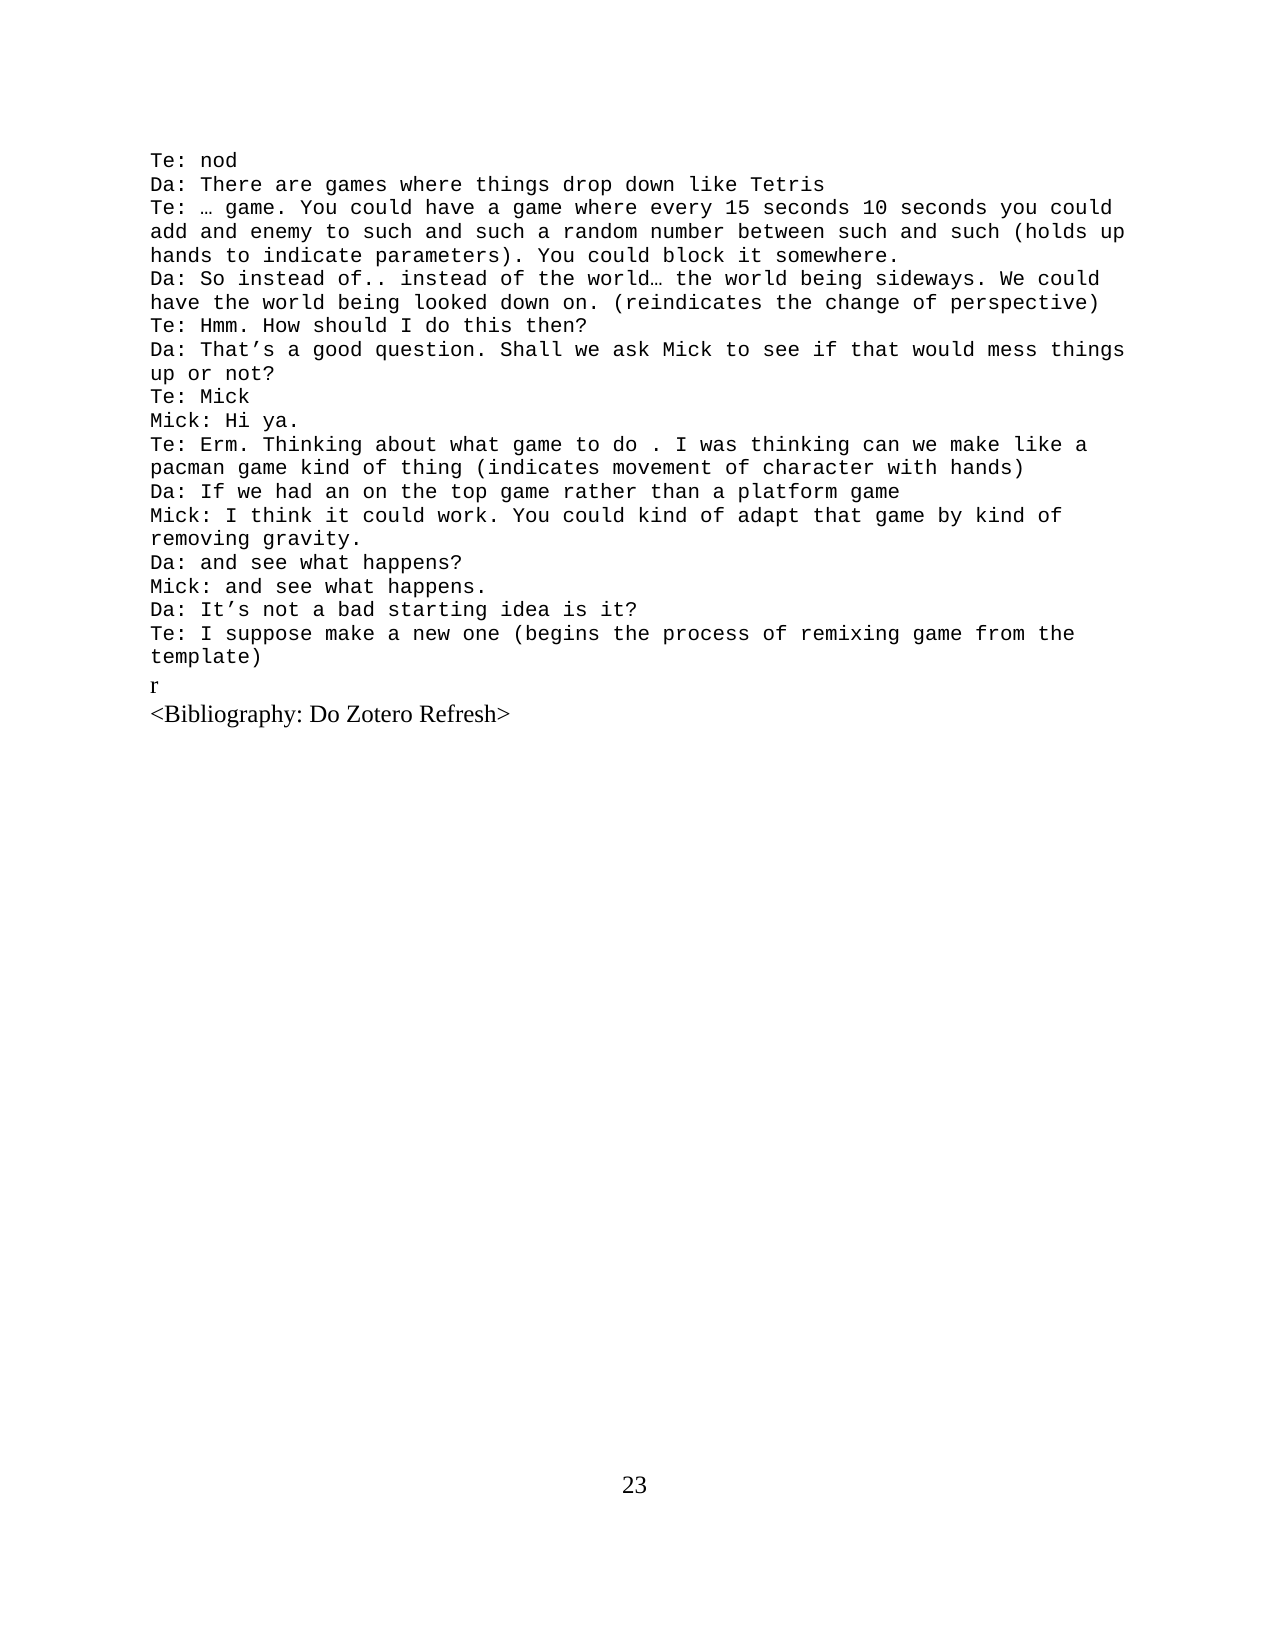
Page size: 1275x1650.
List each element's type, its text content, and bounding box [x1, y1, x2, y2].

text Te: I suppose make a new one (begins the process of remixing game from the template) [150, 623, 1125, 670]
text Da: So instead of.. instead of the world… the world being sideways. We could have the world being looked down on. (reindicates the change of perspective) [150, 268, 1125, 316]
text Da: and see what happens? [150, 552, 1125, 576]
text Te: nod [150, 150, 1125, 174]
text Da: There are games where things drop down like Tetris [150, 174, 1125, 197]
text Da: If we had an on the top game rather than a platform game [150, 481, 1125, 505]
text r [150, 670, 1125, 699]
text Da: It’s not a bad starting idea is it? [150, 599, 1125, 623]
text Da: That’s a good question. Shall we ask Mick to see if that would mess things up or not? [150, 339, 1125, 386]
text Te: Erm. Thinking about what game to do . I was thinking can we make like a pacman game kind of thing (indicates movement of character with hands) [150, 434, 1125, 481]
text Te: Mick [150, 386, 1125, 410]
text Te: … game. You could have a game where every 15 seconds 10 seconds you could add and enemy to such and such a random number between such and such (holds up hands to indicate parameters). You could block it somewhere. [150, 197, 1125, 268]
text <Bibliography: Do Zotero Refresh> [150, 699, 1125, 728]
text Mick: and see what happens. [150, 576, 1125, 599]
text Mick: Hi ya. [150, 410, 1125, 434]
text Mick: I think it could work. You could kind of adapt that game by kind of removing gravity. [150, 505, 1125, 552]
text Te: Hmm. How should I do this then? [150, 316, 1125, 339]
